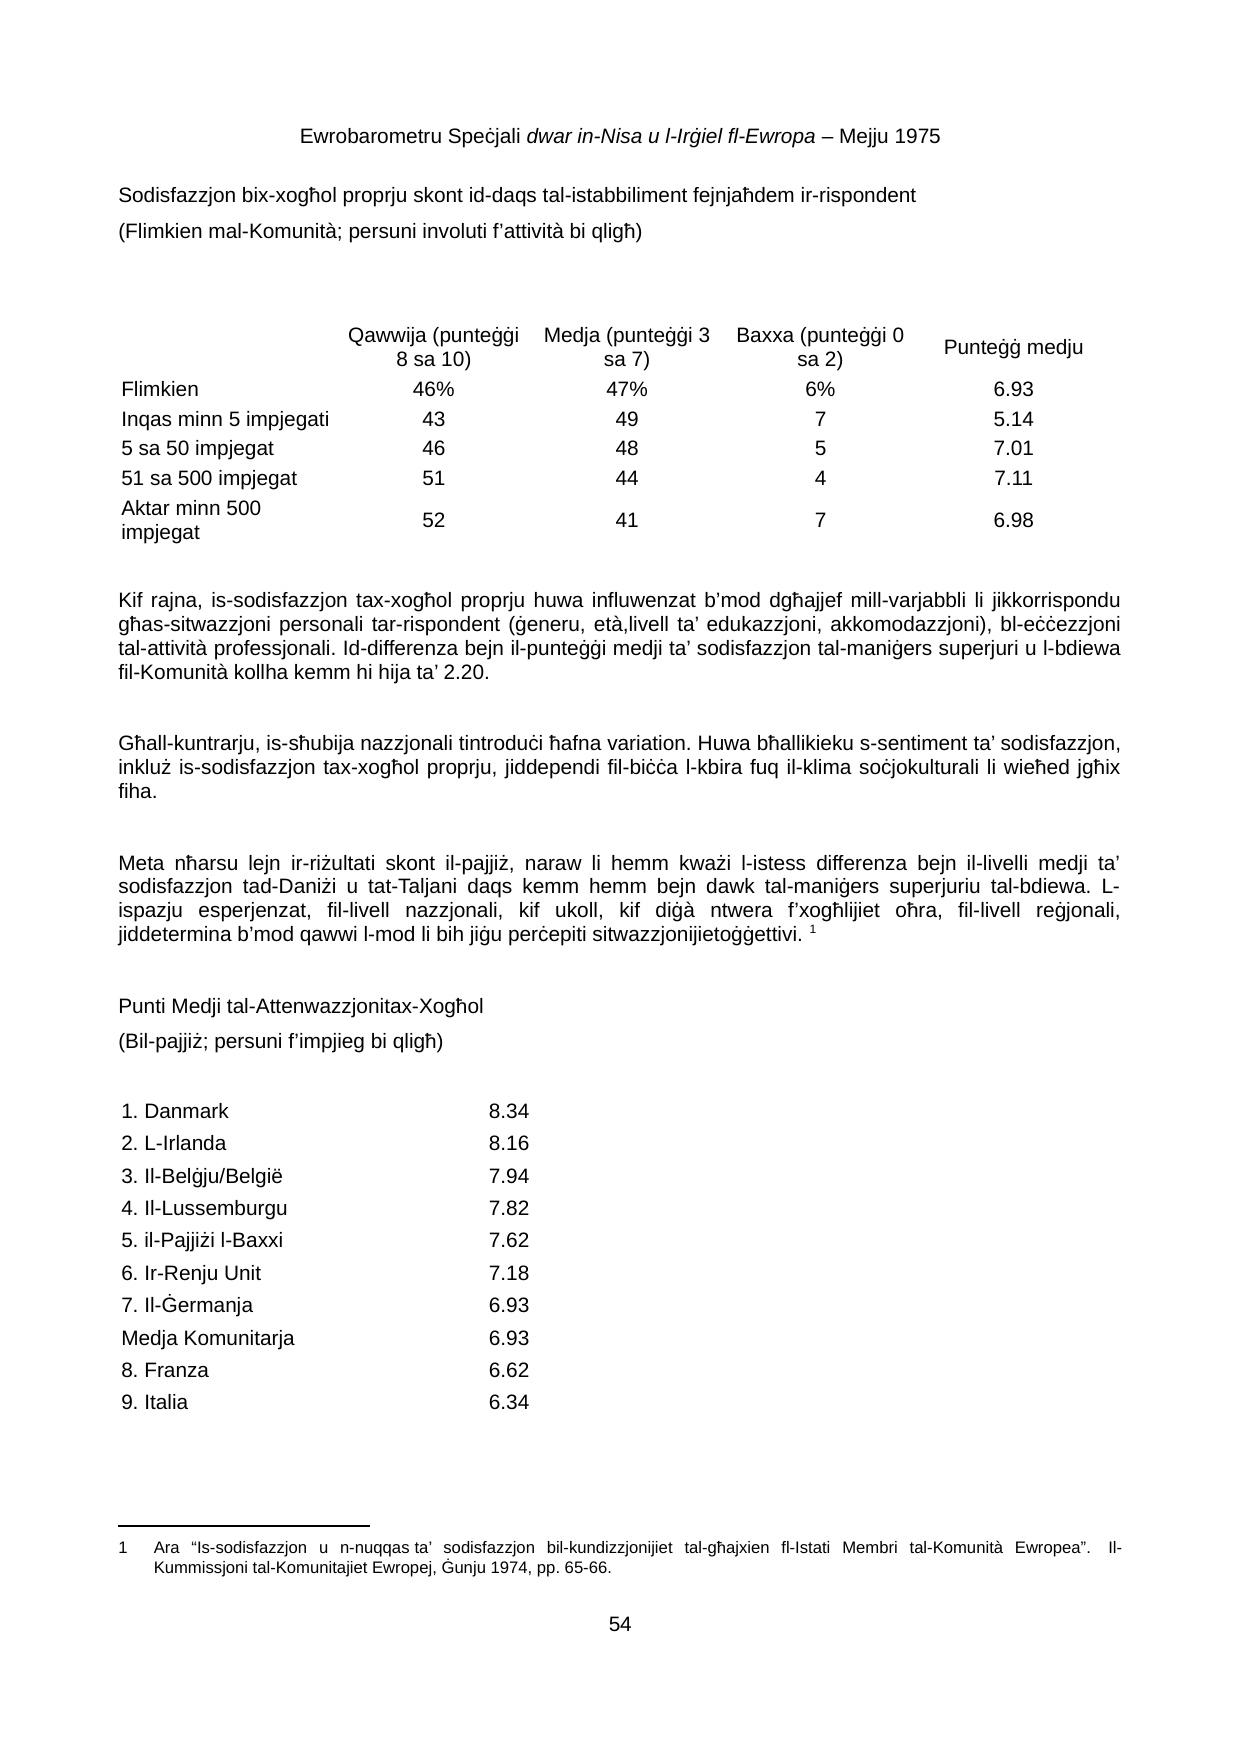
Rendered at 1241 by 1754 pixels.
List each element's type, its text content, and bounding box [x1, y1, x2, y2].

text Meta nħarsu lejn ir-riżultati skont il-pajjiż, naraw li hemm kważi l-istess differenza bejn il-livelli medji ta’ sodisfazzjon tad-Daniżi u tat-Taljani daqs kemm hemm bejn dawk tal-maniġers superjuriu tal-bdiewa. L-ispazju esperjenzat, fil-livell nazzjonali, kif ukoll, kif diġà ntwera f’xogħlijiet oħra, fil-livell reġjonali, jiddetermina b’mod qawwi l-mod li bih jiġu perċepiti sitwazzjonijietoġġettivi. [118, 850, 1122, 946]
table_cell 4 [724, 463, 917, 493]
text (Flimkien mal-Komunità; persuni involuti f’attività bi qligħ) [118, 219, 1122, 243]
text Għall-kuntrarju, is-sħubija nazzjonali tintroduċi ħafna variation. Huwa bħallikieku s-sentiment ta’ sodisfazzjon, inkluż is-sodisfazzjon tax-xogħol proprju, jiddependi fil-biċċa l-kbira fuq il-klima soċjokulturali li wieħed jgħix fiha. [118, 731, 1122, 803]
table_cell 5 sa 50 impjegat [118, 433, 337, 463]
table_cell 46 [337, 433, 530, 463]
table_cell 43 [337, 404, 530, 433]
table_cell 8. Franza [118, 1354, 439, 1386]
table_cell 48 [530, 433, 723, 463]
table_header Baxxa (punteġġi 0 sa 2) [724, 320, 917, 374]
table_cell 7,82 [440, 1192, 578, 1224]
table_cell 7,62 [440, 1224, 578, 1256]
table_cell 49 [530, 404, 723, 433]
text Kif rajna, is-sodisfazzjon tax-xogħol proprju huwa influwenzat b’mod dgħajjef mill-varjabbli li jikkorrispondu għas-sitwazzjoni personali tar-rispondent (ġeneru, età,livell ta’ edukazzjoni, akkomodazzjoni), bl-eċċezzjoni tal-attività professjonali. Id-differenza bejn il-punteġġi medji ta’ sodisfazzjon tal-maniġers superjuri u l-bdiewa fil-Komunità kollha kemm hi hija ta’ 2.20. [118, 588, 1122, 684]
table_cell 3. Il-Belġju/België [118, 1159, 439, 1192]
table_cell 6% [724, 374, 917, 403]
table_cell 51 [337, 463, 530, 493]
table_cell Medja Komunitarja [118, 1321, 439, 1354]
table_cell 5. il-Pajjiżi l-Baxxi [118, 1224, 439, 1256]
text Ara “Is-sodisfazzjon u n-nuqqas ta’ sodisfazzjon bil-kundizzjonijiet tal-għajxien fl-Istati Membri tal-Komunità Ewropea”. Il-Kummissjoni tal-Komunitajiet Ewropej, Ġunju 1974, pp. 65-66. [118, 1538, 1122, 1577]
table_cell 7. Il-Ġermanja [118, 1289, 439, 1321]
table_header [118, 320, 337, 374]
table_cell 51 sa 500 impjegat [118, 463, 337, 493]
table_cell 7 [724, 404, 917, 433]
table_cell 47% [530, 374, 723, 403]
table_cell 4. Il-Lussemburgu [118, 1192, 439, 1224]
table_cell 7 [724, 493, 917, 547]
table_cell Inqas minn 5 impjegati [118, 404, 337, 433]
table_cell 6,34 [440, 1386, 578, 1418]
table_cell 7,94 [440, 1159, 578, 1192]
text Punti Medji tal-Attenwazzjonitax-Xogħol [118, 993, 1122, 1017]
table_cell 9. Italia [118, 1386, 439, 1418]
table_header Medja (punteġġi 3 sa 7) [530, 320, 723, 374]
table_header Qawwija (punteġġi 8 sa 10) [337, 320, 530, 374]
table_cell 8,16 [440, 1127, 578, 1159]
table_cell 2. L-Irlanda [118, 1127, 439, 1159]
table_cell 5 [724, 433, 917, 463]
table_header 8,34 [440, 1095, 578, 1127]
table_cell 6,93 [440, 1321, 578, 1354]
table_cell 7,18 [440, 1256, 578, 1289]
table_header Punteġġ medju [917, 320, 1110, 374]
table_cell 44 [530, 463, 723, 493]
table_cell 6. Ir-Renju Unit [118, 1256, 439, 1289]
table_cell 6,93 [917, 374, 1110, 403]
table_cell 6,93 [440, 1289, 578, 1321]
table_header 1. Danmark [118, 1095, 439, 1127]
text Sodisfazzjon bix-xogħol proprju skont id-daqs tal-istabbiliment fejnjaħdem ir-rispondent [118, 183, 1122, 207]
text (Bil-pajjiż; persuni f’impjieg bi qligħ) [118, 1029, 1122, 1053]
table_cell 41 [530, 493, 723, 547]
table_cell 7,11 [917, 463, 1110, 493]
table_cell 46% [337, 374, 530, 403]
table_cell 7,01 [917, 433, 1110, 463]
table_cell 52 [337, 493, 530, 547]
table_cell 6,62 [440, 1354, 578, 1386]
table_cell 5,14 [917, 404, 1110, 433]
table_cell 6,98 [917, 493, 1110, 547]
table_cell Flimkien [118, 374, 337, 403]
table_cell Aktar minn 500 impjegat [118, 493, 337, 547]
